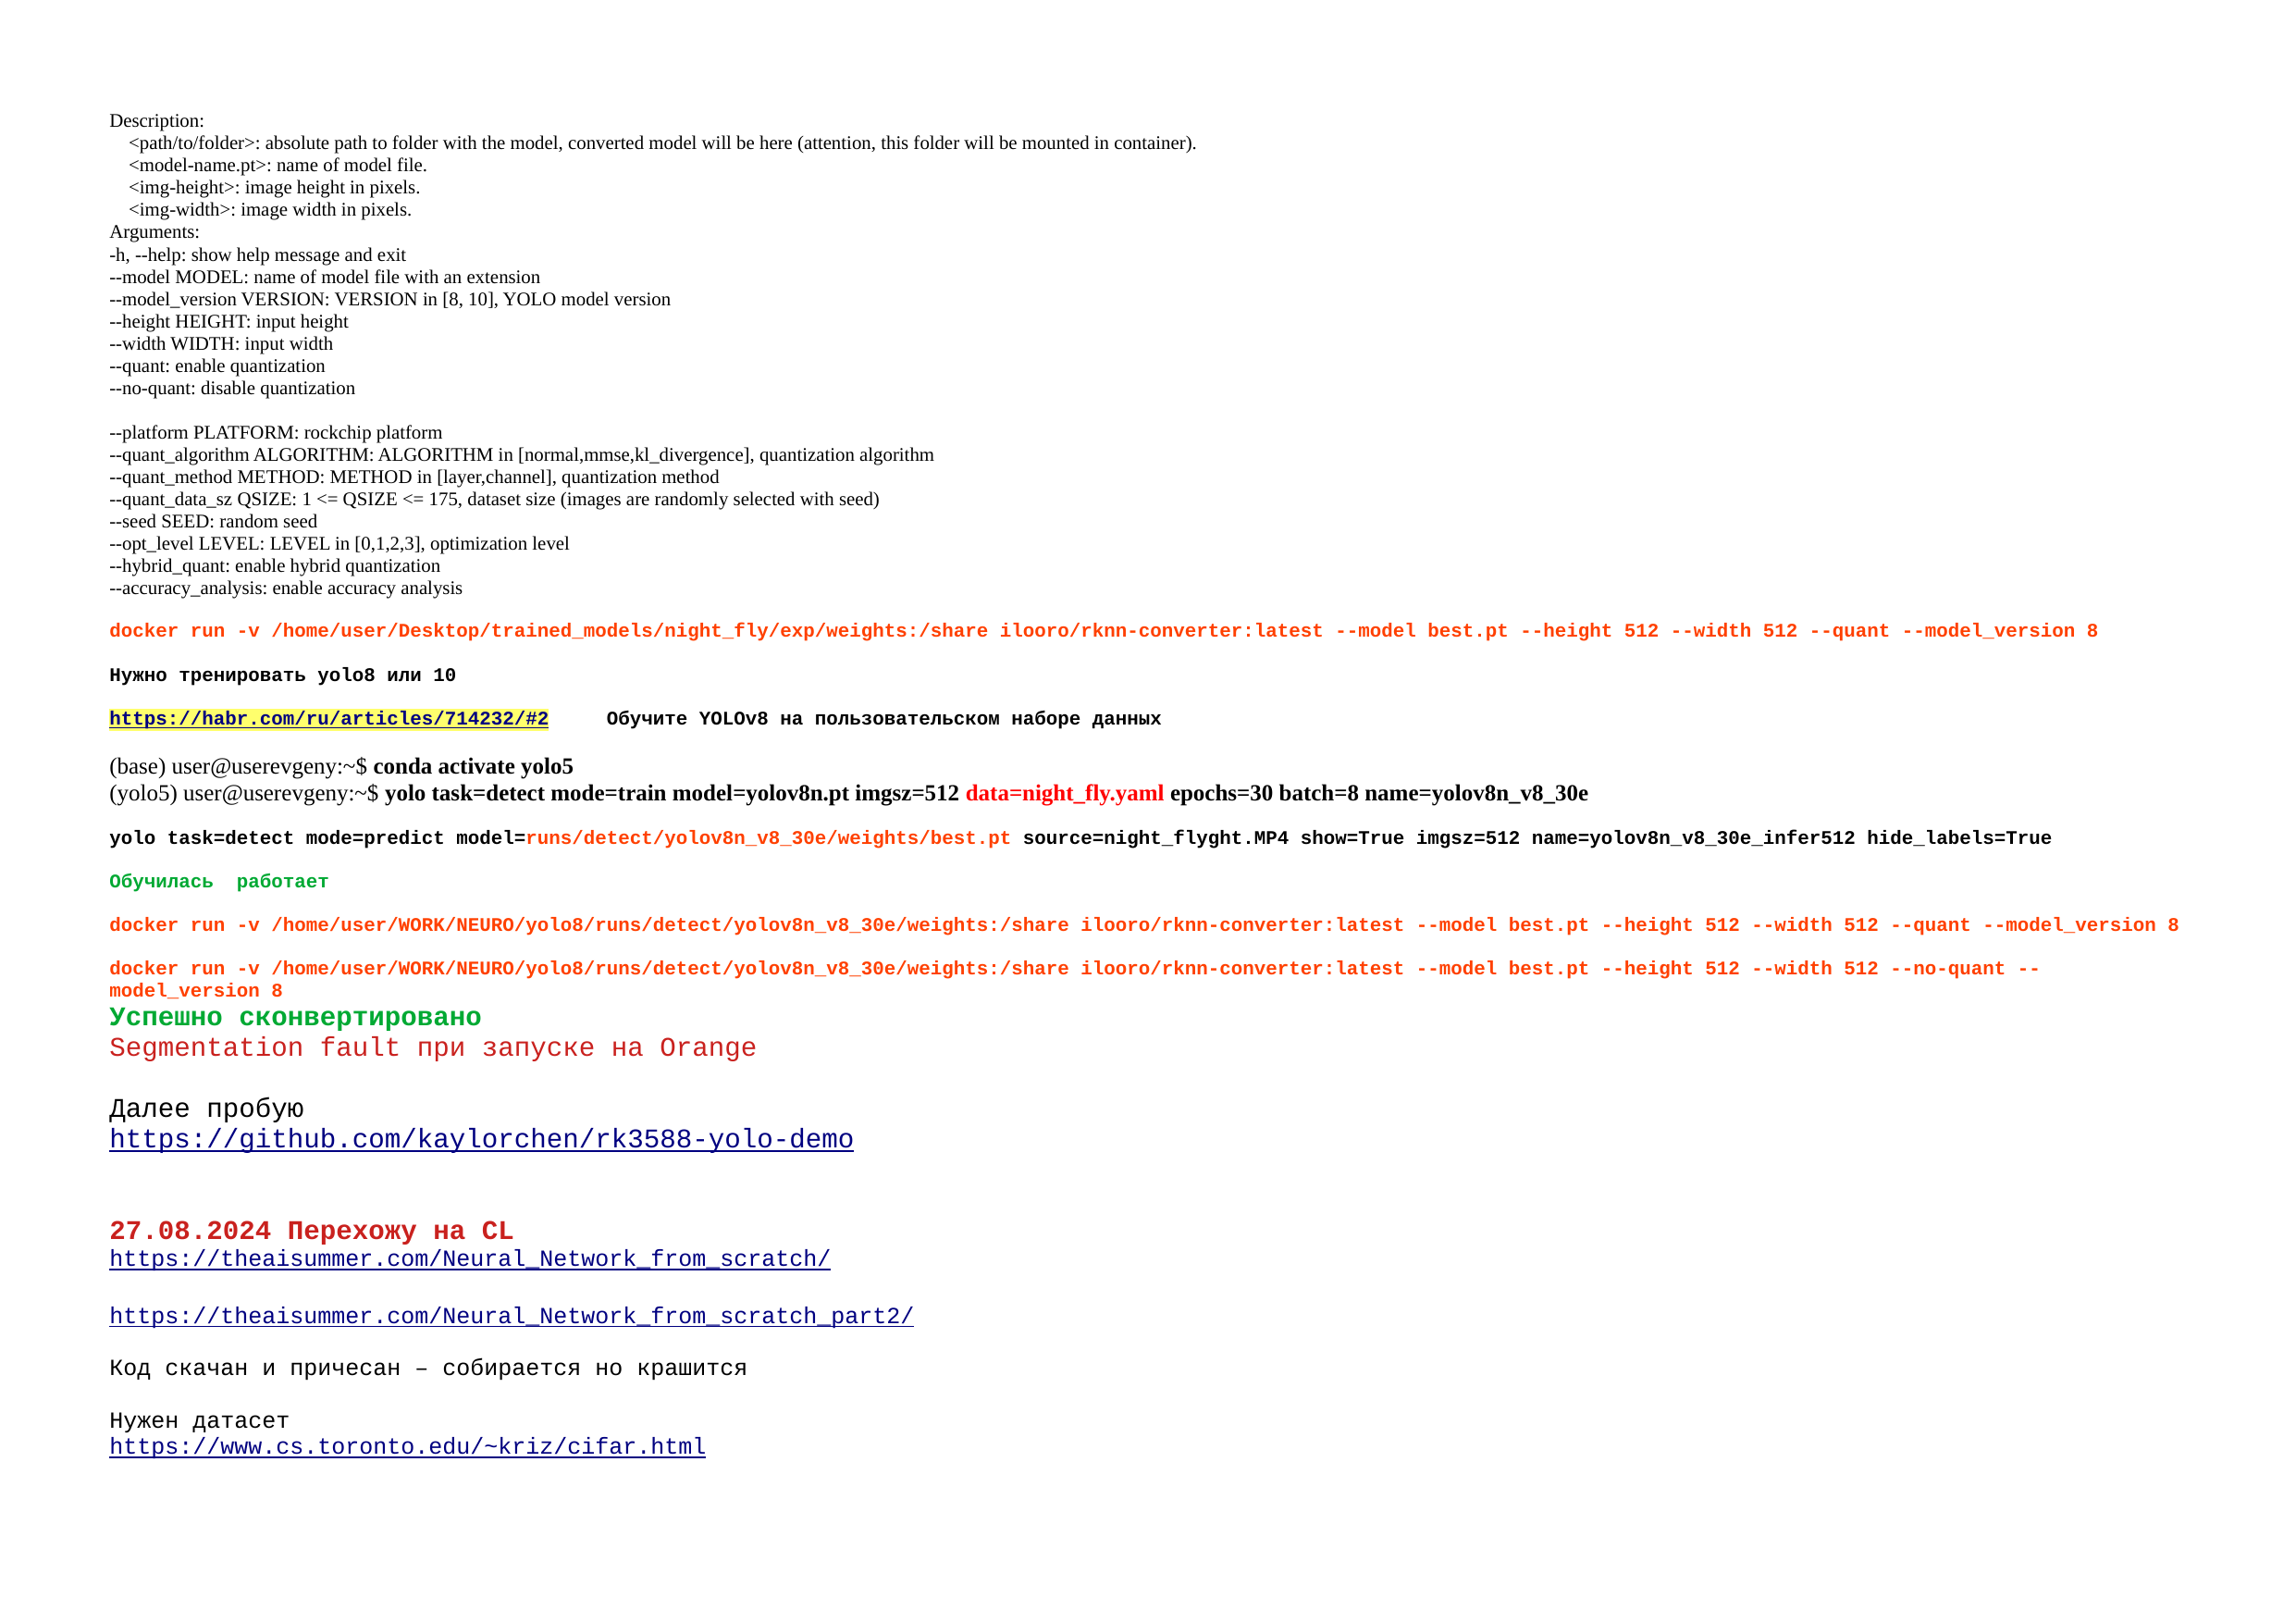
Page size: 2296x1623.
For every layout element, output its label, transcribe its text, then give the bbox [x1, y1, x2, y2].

text https://github.com/kaylorchen/rk3588-yolo-demo [109, 1125, 2186, 1156]
text yolo task=detect mode=predict model=runs/detect/yolov8n_v8_30e/weights/best.pt source=night_flyght.MP4 show=True imgsz=512 name=yolov8n_v8_30e_infer512 hide_labels=True [109, 827, 2186, 849]
text (base) user@userevgeny:~$ conda activate yolo5 [109, 752, 2186, 779]
text --model MODEL: name of model file with an extension [109, 266, 2186, 288]
text docker run -v /home/user/WORK/NEURO/yolo8/runs/detect/yolov8n_v8_30e/weights:/share ilooro/rknn-converter:latest --model best.pt --height 512 --width 512 --quant --model_version 8 [109, 915, 2186, 937]
text Код скачан и причесан – собирается но крашится [109, 1357, 2186, 1382]
text --hybrid_quant: enable hybrid quantization [109, 554, 2186, 576]
text --quant_data_sz QSIZE: 1 <= QSIZE <= 175, dataset size (images are randomly selected with seed) [109, 488, 2186, 510]
text Далее пробую [109, 1095, 2186, 1125]
text <model-name.pt>: name of model file. [109, 154, 2186, 176]
text <path/to/folder>: absolute path to folder with the model, converted model will be here (attention, this folder will be mounted in container). [109, 131, 2186, 154]
text <img-height>: image height in pixels. [109, 176, 2186, 198]
text 27.08.2024 Перехожу на CL [109, 1217, 2186, 1247]
text --quant_algorithm ALGORITHM: ALGORITHM in [normal,mmse,kl_divergence], quantization algorithm [109, 443, 2186, 465]
text https://www.cs.toronto.edu/~kriz/cifar.html [109, 1435, 2186, 1461]
text https://theaisummer.com/Neural_Network_from_scratch_part2/ [109, 1304, 2186, 1331]
text https://theaisummer.com/Neural_Network_from_scratch/ [109, 1247, 2186, 1273]
text --accuracy_analysis: enable accuracy analysis [109, 576, 2186, 599]
text <img-width>: image width in pixels. [109, 198, 2186, 220]
text Segmentation fault при запуске на Orange [109, 1034, 2186, 1064]
text --quant: enable quantization [109, 354, 2186, 377]
text docker run -v /home/user/Desktop/trained_models/night_fly/exp/weights:/share ilooro/rknn-converter:latest --model best.pt --height 512 --width 512 --quant --model_version 8 [109, 621, 2186, 643]
text Обучилась работает [109, 872, 2186, 894]
text https://habr.com/ru/articles/714232/#2 Обучите YOLOv8 на пользовательском наборе данных [109, 709, 2186, 731]
text Description: [109, 109, 2186, 131]
text Нужно тренировать yolo8 или 10 [109, 665, 2186, 687]
text Arguments: [109, 220, 2186, 242]
text docker run -v /home/user/WORK/NEURO/yolo8/runs/detect/yolov8n_v8_30e/weights:/share ilooro/rknn-converter:latest --model best.pt --height 512 --width 512 --no-quant --model_version 8 [109, 959, 2186, 1003]
text --platform PLATFORM: rockchip platform [109, 421, 2186, 443]
text --opt_level LEVEL: LEVEL in [0,1,2,3], optimization level [109, 532, 2186, 554]
text --height HEIGHT: input height [109, 310, 2186, 332]
text --model_version VERSION: VERSION in [8, 10], YOLO model version [109, 288, 2186, 310]
text Нужен датасет [109, 1409, 2186, 1435]
text -h, --help: show help message and exit [109, 242, 2186, 266]
text --quant_method METHOD: METHOD in [layer,channel], quantization method [109, 465, 2186, 488]
text --seed SEED: random seed [109, 510, 2186, 532]
text --width WIDTH: input width [109, 332, 2186, 354]
text (yolo5) user@userevgeny:~$ yolo task=detect mode=train model=yolov8n.pt imgsz=512 data=night_fly.yaml epochs=30 batch=8 name=yolov8n_v8_30e [109, 779, 2186, 806]
text Успешно сконвертировано [109, 1003, 2186, 1034]
text --no-quant: disable quantization [109, 377, 2186, 399]
